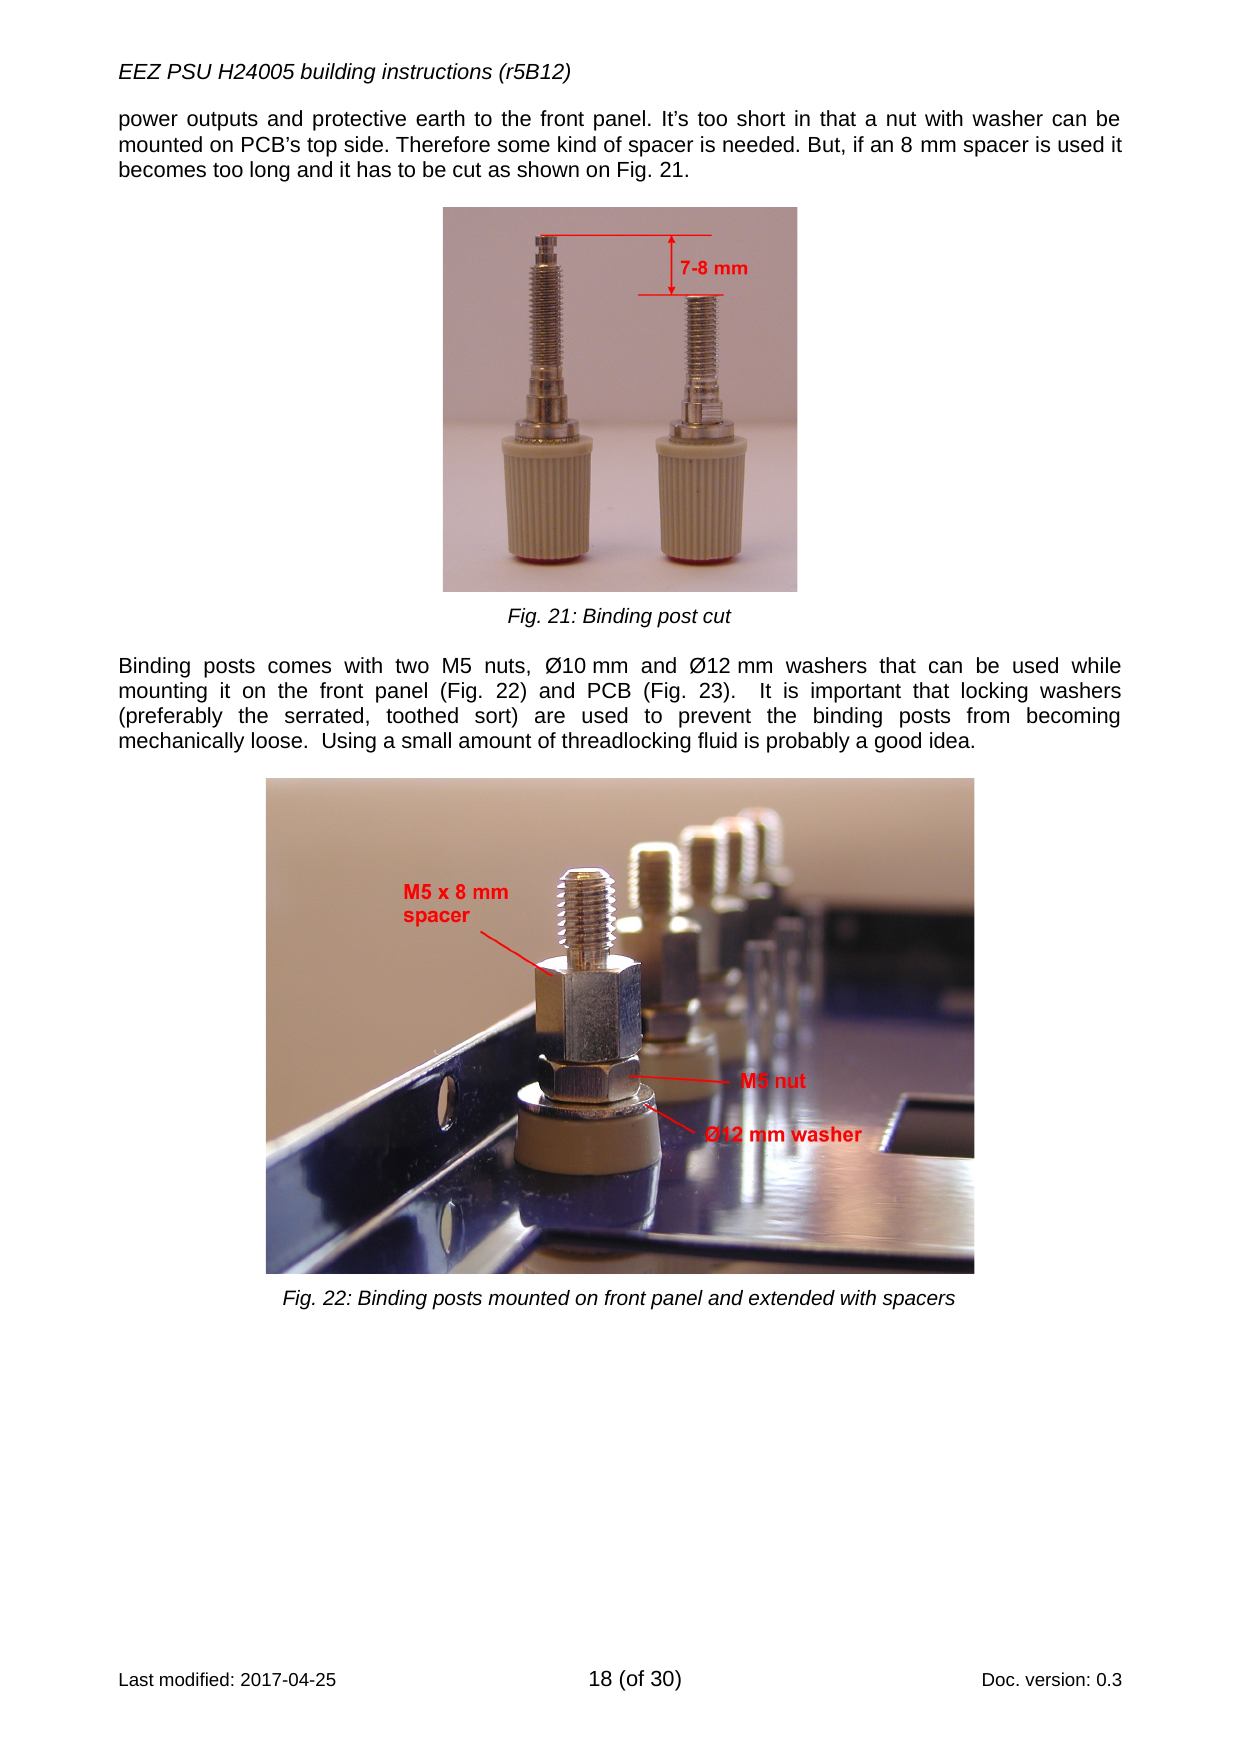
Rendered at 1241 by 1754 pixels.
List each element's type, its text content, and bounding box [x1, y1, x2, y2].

text power outputs and protective earth to the front panel. It’s too short in that a nut with washer can be mounted on PCB’s top side. Therefore some kind of spacer is needed. But, if an 8 mm spacer is used it becomes too long and it has to be cut as shown on Fig. 21. [118, 106, 1122, 182]
text Fig. 21: Binding post cut [443, 592, 797, 627]
text Binding posts comes with two M5 nuts, Ø10 mm and Ø12 mm washers that can be used while mounting it on the front panel (Fig. 22) and PCB (Fig. 23). It is important that locking washers (preferably the serrated, toothed sort) are used to prevent the binding posts from becoming mechanically loose. Using a small amount of threadlocking fluid is probably a good idea. [118, 653, 1122, 753]
text Fig. 22: Binding posts mounted on front panel and extended with spacers [266, 1274, 974, 1309]
picture [265, 778, 975, 1274]
picture [442, 207, 798, 592]
